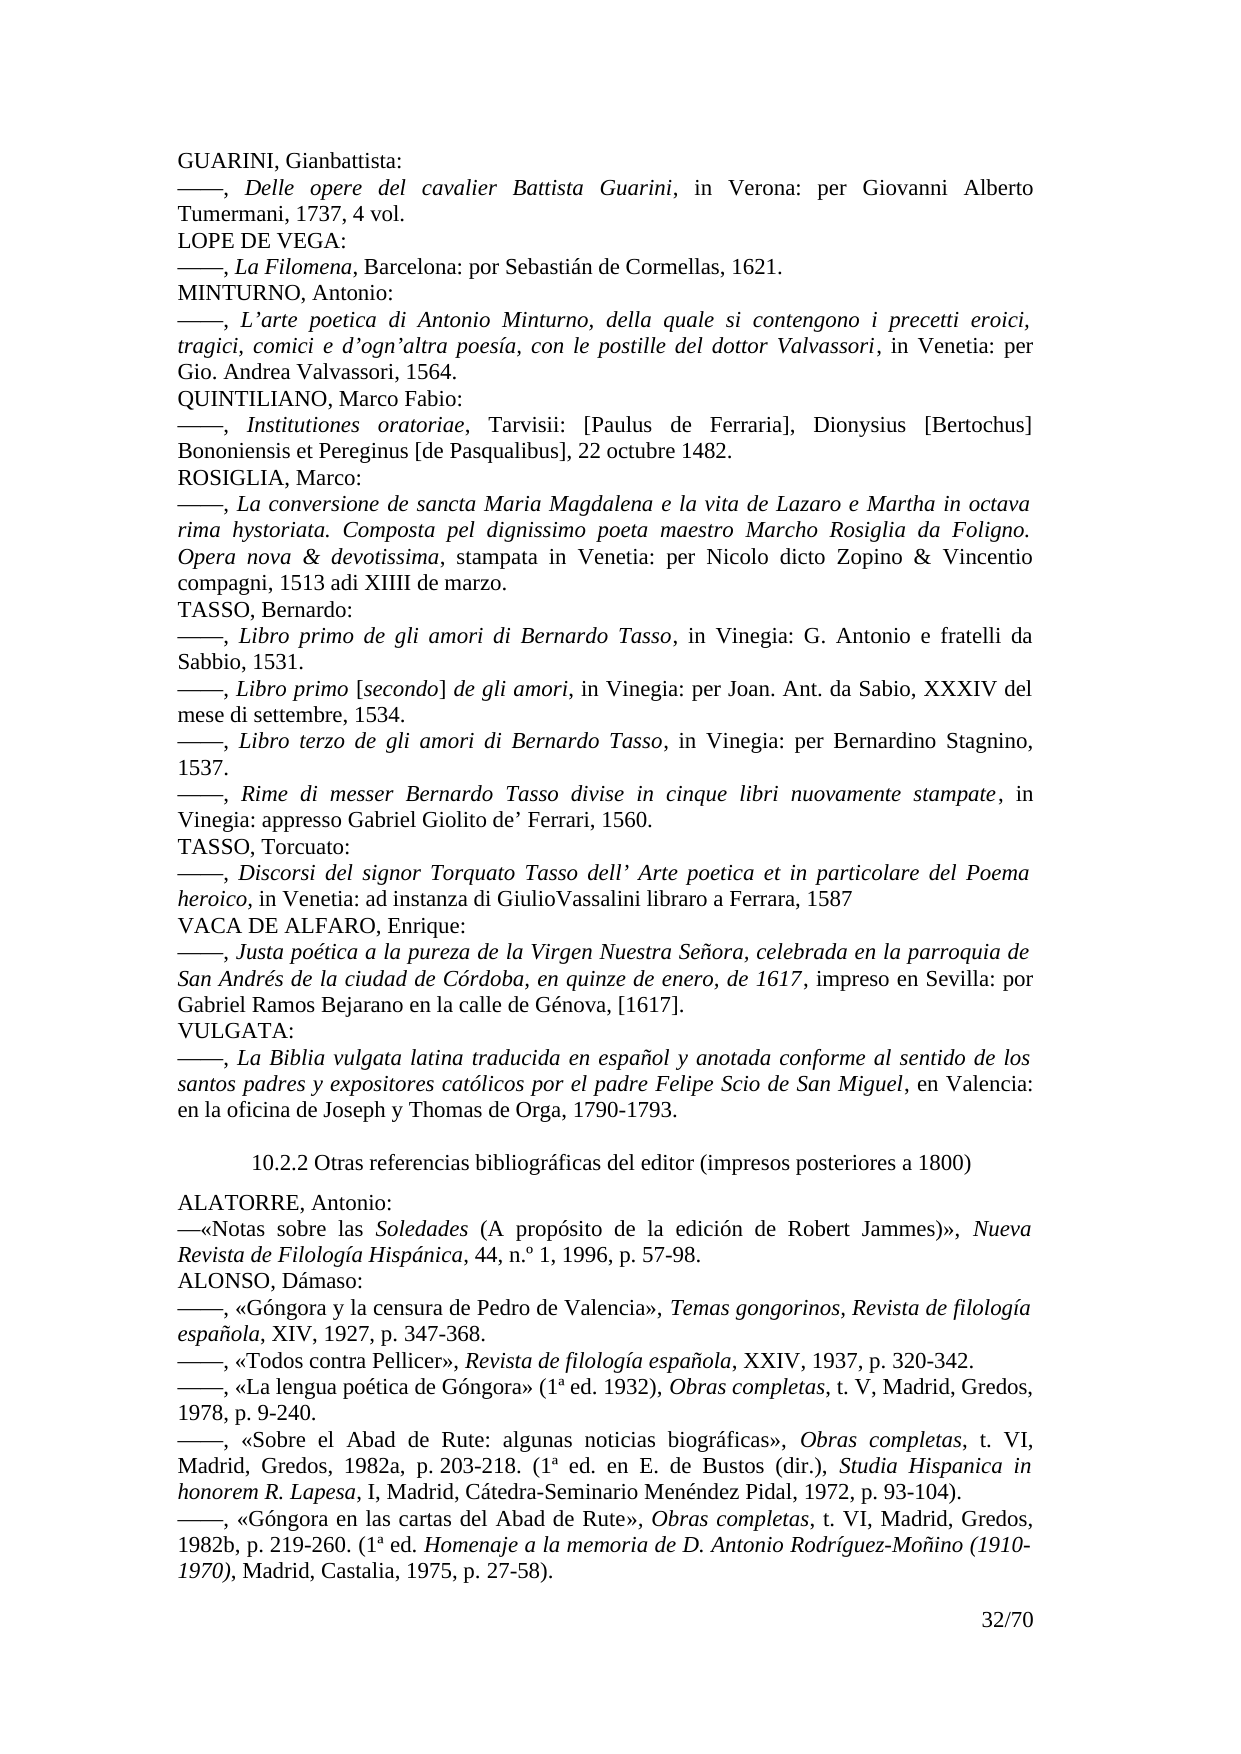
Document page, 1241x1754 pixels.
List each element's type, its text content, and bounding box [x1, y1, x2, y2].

text TASSO, Bernardo: [177, 596, 1034, 622]
text Vulgata: [177, 1017, 1034, 1044]
text GUARINI, Gianbattista: [177, 148, 1034, 174]
text MINTURNO, Antonio: [177, 279, 1034, 306]
text VACA DE ALFARO, Enrique: [177, 912, 1034, 938]
text LOPE DE VEGA: [177, 227, 1034, 253]
text Alonso, Dámaso: [177, 1268, 1034, 1294]
text ——, Delle opere del cavalier Battista Guarini, in Verona: per Giovanni Alberto Tumermani, 1737, 4 vol. [177, 174, 1034, 227]
text ——, L’arte poetica di Antonio Minturno, della quale si contengono i precetti eroici, tragici, comici e d’ogn’altra poesía, con le postille del dottor Valvassori, in Venetia: per Gio. Andrea Valvassori, 1564. [177, 306, 1034, 385]
text ——, «La lengua poética de Góngora» (1ª ed. 1932), Obras completas, t. V, Madrid, Gredos, 1978, p. 9-240. [177, 1373, 1034, 1426]
text ——, Libro primo [secondo] de gli amori, in Vinegia: per Joan. Ant. da Sabio, XXXIV del mese di settembre, 1534. [177, 675, 1034, 727]
text ——, «Todos contra Pellicer», Revista de filología española, XXIV, 1937, p. 320-342. [177, 1347, 1034, 1373]
subtitle 10.2.2 Otras referencias bibliográficas del editor (impresos posteriores a 1800) [177, 1149, 1034, 1175]
text ——, «Góngora en las cartas del Abad de Rute», Obras completas, t. VI, Madrid, Gredos, 1982b, p. 219-260. (1ª ed. Homenaje a la memoria de D. Antonio Rodríguez-Moñino (1910-1970), Madrid, Castalia, 1975, p. 27-58). [177, 1505, 1034, 1584]
text Alatorre, Antonio: [177, 1188, 1034, 1215]
text ——, «Sobre el Abad de Rute: algunas noticias biográficas», Obras completas, t. VI, Madrid, Gredos, 1982a, p. 203-218. (1ª ed. en E. de Bustos (dir.), Studia Hispanica in honorem R. Lapesa, I, Madrid, Cátedra-Seminario Menéndez Pidal, 1972, p. 93-104). [177, 1426, 1034, 1505]
text QUINTILIANO, Marco Fabio: [177, 385, 1034, 411]
text TASSO, Torcuato: [177, 833, 1034, 859]
text ——, Justa poética a la pureza de la Virgen Nuestra Señora, celebrada en la parroquia de San Andrés de la ciudad de Córdoba, en quinze de enero, de 1617, impreso en Sevilla: por Gabriel Ramos Bejarano en la calle de Génova, [1617]. [177, 938, 1034, 1017]
text ——, Rime di messer Bernardo Tasso divise in cinque libri nuovamente stampate, in Vinegia: appresso Gabriel Giolito de’ Ferrari, 1560. [177, 780, 1034, 833]
text ——, La Biblia vulgata latina traducida en español y anotada conforme al sentido de los santos padres y expositores católicos por el padre Felipe Scio de San Miguel, en Valencia: en la oficina de Joseph y Thomas de Orga, 1790-1793. [177, 1044, 1034, 1123]
text Rosiglia, Marco: [177, 464, 1034, 490]
text ―«Notas sobre las Soledades (A propósito de la edición de Robert Jammes)», Nueva Revista de Filología Hispánica, 44, n.º 1, 1996, p. 57-98. [177, 1215, 1034, 1268]
text ——, La conversione de sancta Maria Magdalena e la vita de Lazaro e Martha in octava rima hystoriata. Composta pel dignissimo poeta maestro Marcho Rosiglia da Foligno. Opera nova & devotissima, stampata in Venetia: per Nicolo dicto Zopino & Vincentio compagni, 1513 adi XIIII de marzo. [177, 490, 1034, 596]
text ——, Libro terzo de gli amori di Bernardo Tasso, in Vinegia: per Bernardino Stagnino, 1537. [177, 727, 1034, 780]
text ——, «Góngora y la censura de Pedro de Valencia», Temas gongorinos, Revista de filología española, XIV, 1927, p. 347-368. [177, 1294, 1034, 1347]
text ——, Libro primo de gli amori di Bernardo Tasso, in Vinegia: G. Antonio e fratelli da Sabbio, 1531. [177, 622, 1034, 675]
text ——, Institutiones oratoriae, Tarvisii: [Paulus de Ferraria], Dionysius [Bertochus] Bononiensis et Pereginus [de Pasqualibus], 22 octubre 1482. [177, 411, 1034, 464]
text ——, La Filomena, Barcelona: por Sebastián de Cormellas, 1621. [177, 253, 1034, 279]
text ——, Discorsi del signor Torquato Tasso dell’ Arte poetica et in particolare del Poema heroico, in Venetia: ad instanza di GiulioVassalini libraro a Ferrara, 1587 [177, 859, 1034, 912]
